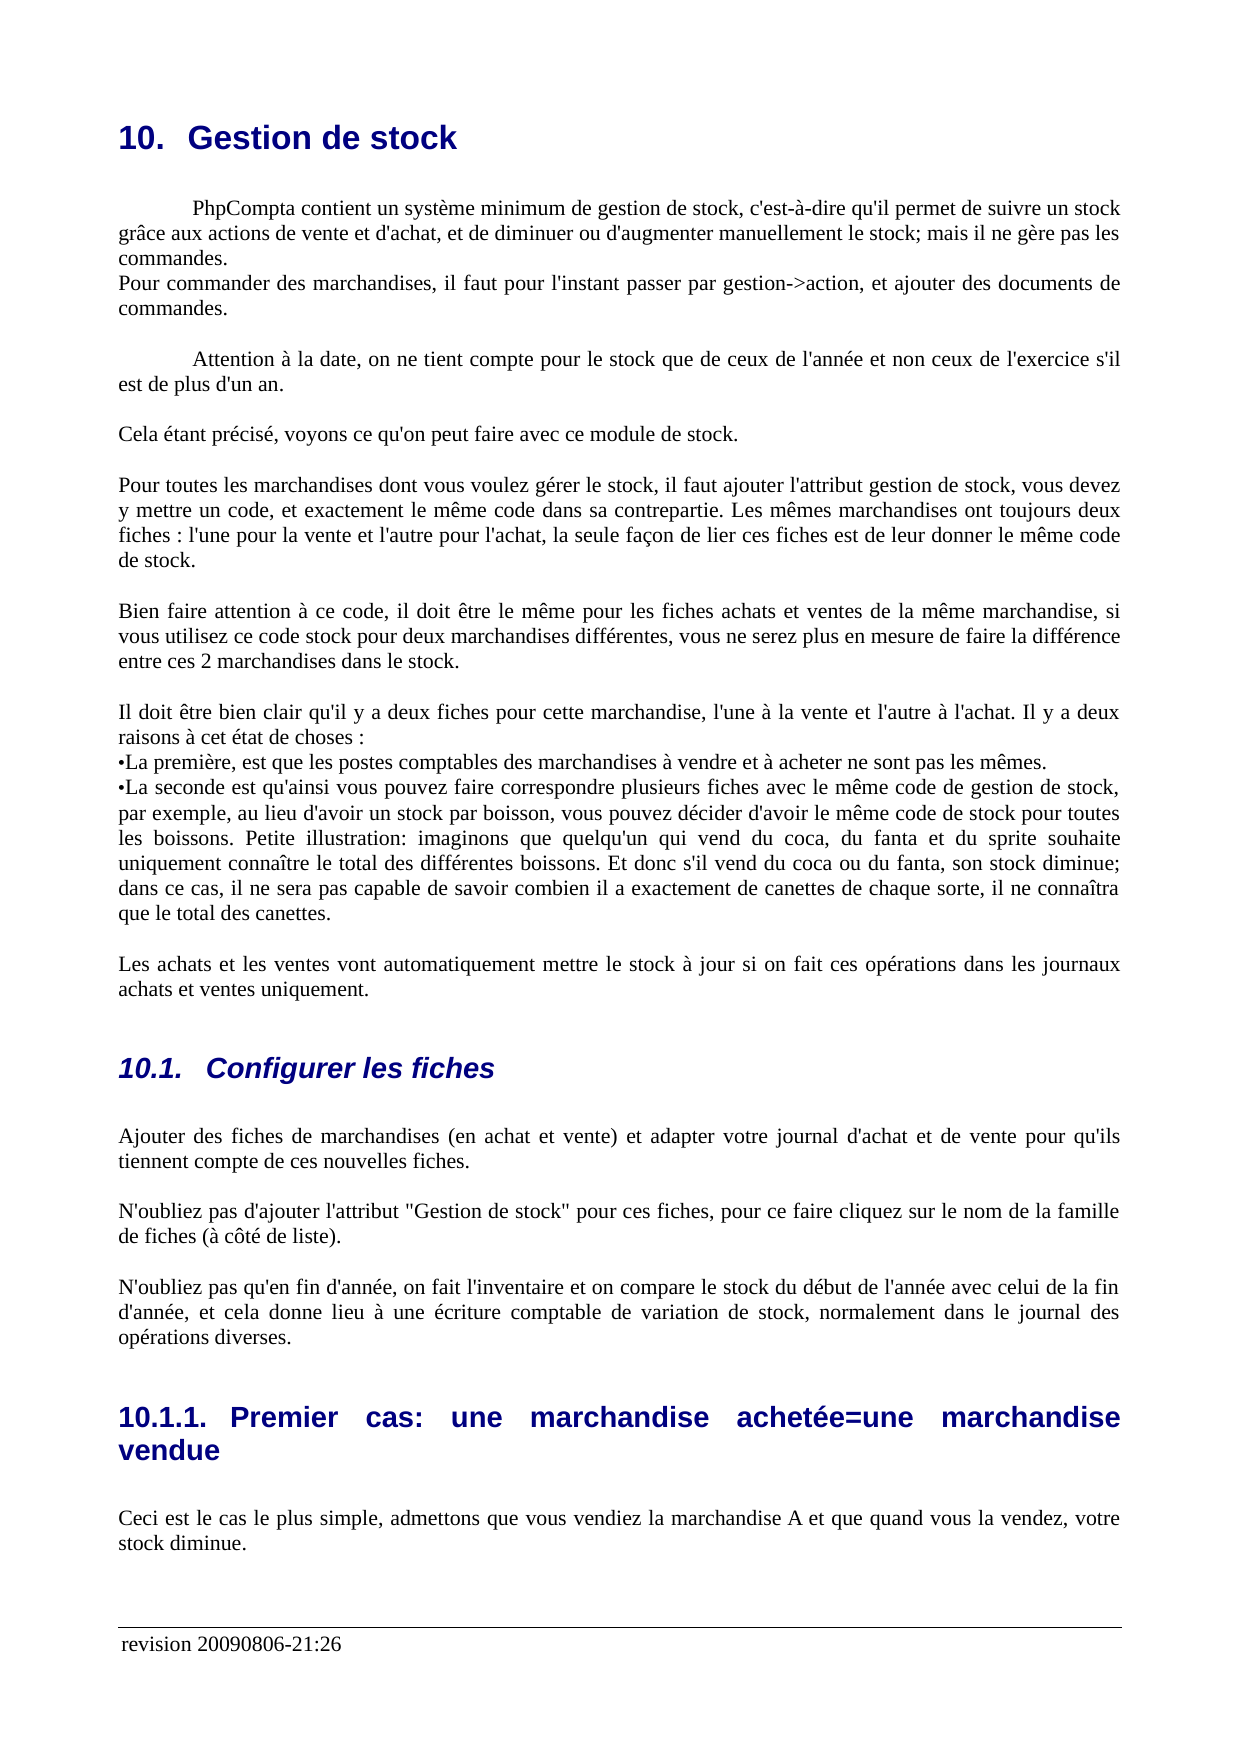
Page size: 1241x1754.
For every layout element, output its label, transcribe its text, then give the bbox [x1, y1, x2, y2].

text Les achats et les ventes vont automatiquement mettre le stock à jour si on fait ces opérations dans les journaux achats et ventes uniquement. [118, 951, 1122, 1001]
text PhpCompta contient un système minimum de gestion de stock, c'est-à-dire qu'il permet de suivre un stock grâce aux actions de vente et d'achat, et de diminuer ou d'augmenter manuellement le stock; mais il ne gère pas les commandes. [118, 194, 1122, 270]
text Pour toutes les marchandises dont vous voulez gérer le stock, il faut ajouter l'attribut gestion de stock, vous devez y mettre un code, et exactement le même code dans sa contrepartie. Les mêmes marchandises ont toujours deux fiches : l'une pour la vente et l'autre pour l'achat, la seule façon de lier ces fiches est de leur donner le même code de stock. [118, 472, 1122, 573]
subtitle Configurer les fiches [118, 1051, 1122, 1085]
list La première, est que les postes comptables des marchandises à vendre et à acheter ne sont pas les mêmes. [118, 749, 1122, 774]
text N'oubliez pas qu'en fin d'année, on fait l'inventaire et on compare le stock du début de l'année avec celui de la fin d'année, et cela donne lieu à une écriture comptable de variation de stock, normalement dans le journal des opérations diverses. [118, 1274, 1122, 1349]
text Cela étant précisé, voyons ce qu'on peut faire avec ce module de stock. [118, 421, 1122, 447]
text Attention à la date, on ne tient compte pour le stock que de ceux de l'année et non ceux de l'exercice s'il est de plus d'un an. [118, 346, 1122, 396]
text Ceci est le cas le plus simple, admettons que vous vendiez la marchandise A et que quand vous la vendez, votre stock diminue. [118, 1504, 1122, 1555]
subtitle Premier cas: une marchandise achetée=une marchandise vendue [118, 1400, 1122, 1467]
text N'oubliez pas d'ajouter l'attribut "Gestion de stock" pour ces fiches, pour ce faire cliquez sur le nom de la famille de fiches (à côté de liste). [118, 1198, 1122, 1249]
text Bien faire attention à ce code, il doit être le même pour les fiches achats et ventes de la même marchandise, si vous utilisez ce code stock pour deux marchandises différentes, vous ne serez plus en mesure de faire la différence entre ces 2 marchandises dans le stock. [118, 598, 1122, 673]
subtitle Gestion de stock [118, 118, 1122, 157]
list La seconde est qu'ainsi vous pouvez faire correspondre plusieurs fiches avec le même code de gestion de stock, par exemple, au lieu d'avoir un stock par boisson, vous pouvez décider d'avoir le même code de stock pour toutes les boissons. Petite illustration: imaginons que quelqu'un qui vend du coca, du fanta et du sprite souhaite uniquement connaître le total des différentes boissons. Et donc s'il vend du coca ou du fanta, son stock diminue; dans ce cas, il ne sera pas capable de savoir combien il a exactement de canettes de chaque sorte, il ne connaîtra que le total des canettes. [118, 774, 1122, 926]
text Pour commander des marchandises, il faut pour l'instant passer par gestion->action, et ajouter des documents de commandes. [118, 270, 1122, 321]
text Ajouter des fiches de marchandises (en achat et vente) et adapter votre journal d'achat et de vente pour qu'ils tiennent compte de ces nouvelles fiches. [118, 1123, 1122, 1173]
text Il doit être bien clair qu'il y a deux fiches pour cette marchandise, l'une à la vente et l'autre à l'achat. Il y a deux raisons à cet état de choses : [118, 699, 1122, 749]
